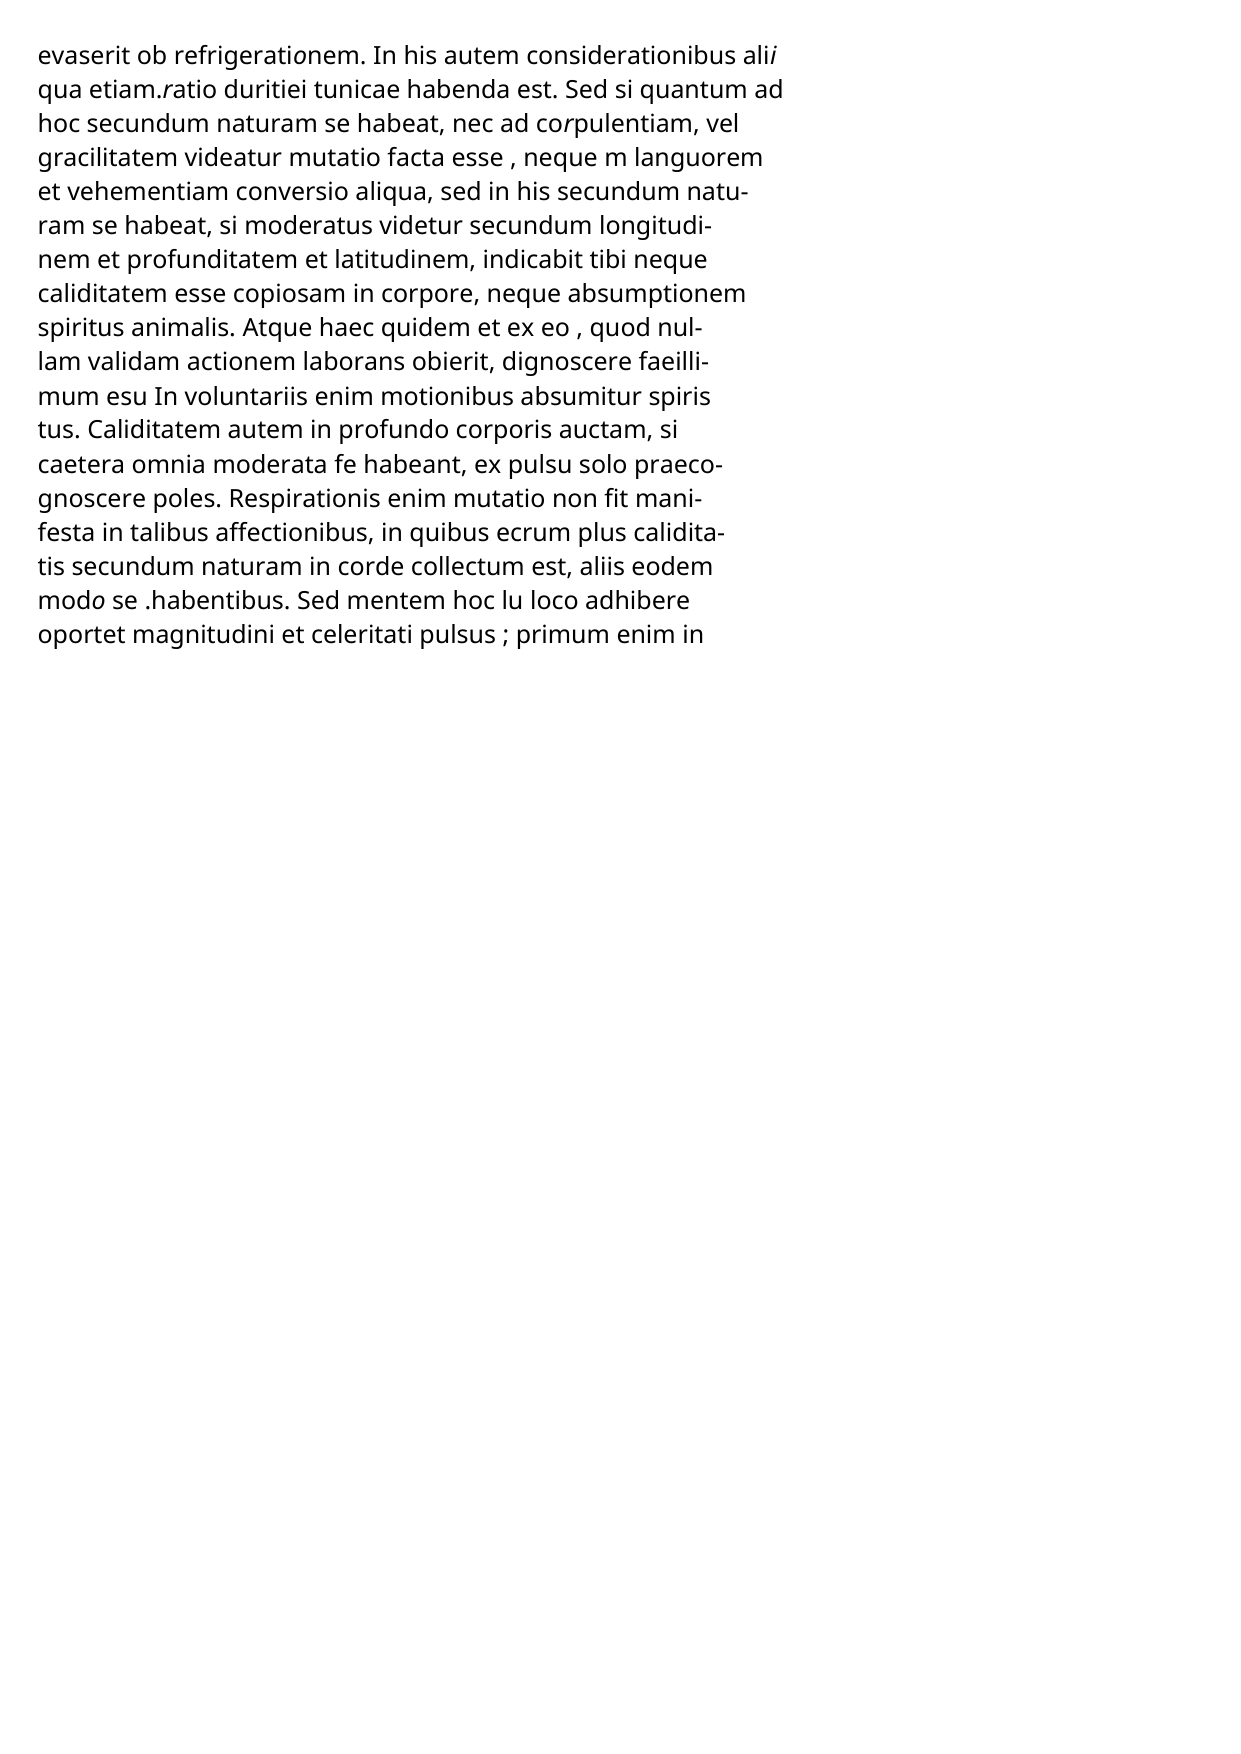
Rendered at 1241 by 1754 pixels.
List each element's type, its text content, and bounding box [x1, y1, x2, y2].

text evaserit ob refrigerationem. In his autem considerationibus alii qua etiam.ratio duritiei tunicae habenda est. Sed si quantum ad hoc secundum naturam se habeat, nec ad corpulentiam, vel gracilitatem videatur mutatio facta esse , neque m languorem et vehementiam conversio aliqua, sed in his secundum natu- ram se habeat, si moderatus videtur secundum longitudi- nem et profunditatem et latitudinem, indicabit tibi neque caliditatem esse copiosam in corpore, neque absumptionem spiritus animalis. Atque haec quidem et ex eo , quod nul- lam validam actionem laborans obierit, dignoscere faeilli- mum esu In voluntariis enim motionibus absumitur spiris tus. Caliditatem autem in profundo corporis auctam, si caetera omnia moderata fe habeant, ex pulsu solo praeco- gnoscere poles. Respirationis enim mutatio non fit mani- festa in talibus affectionibus, in quibus ecrum plus calidita- tis secundum naturam in corde collectum est, aliis eodem modo se .habentibus. Sed mentem hoc lu loco adhibere oportet magnitudini et celeritati pulsus ; primum enim in [37, 37, 1203, 651]
